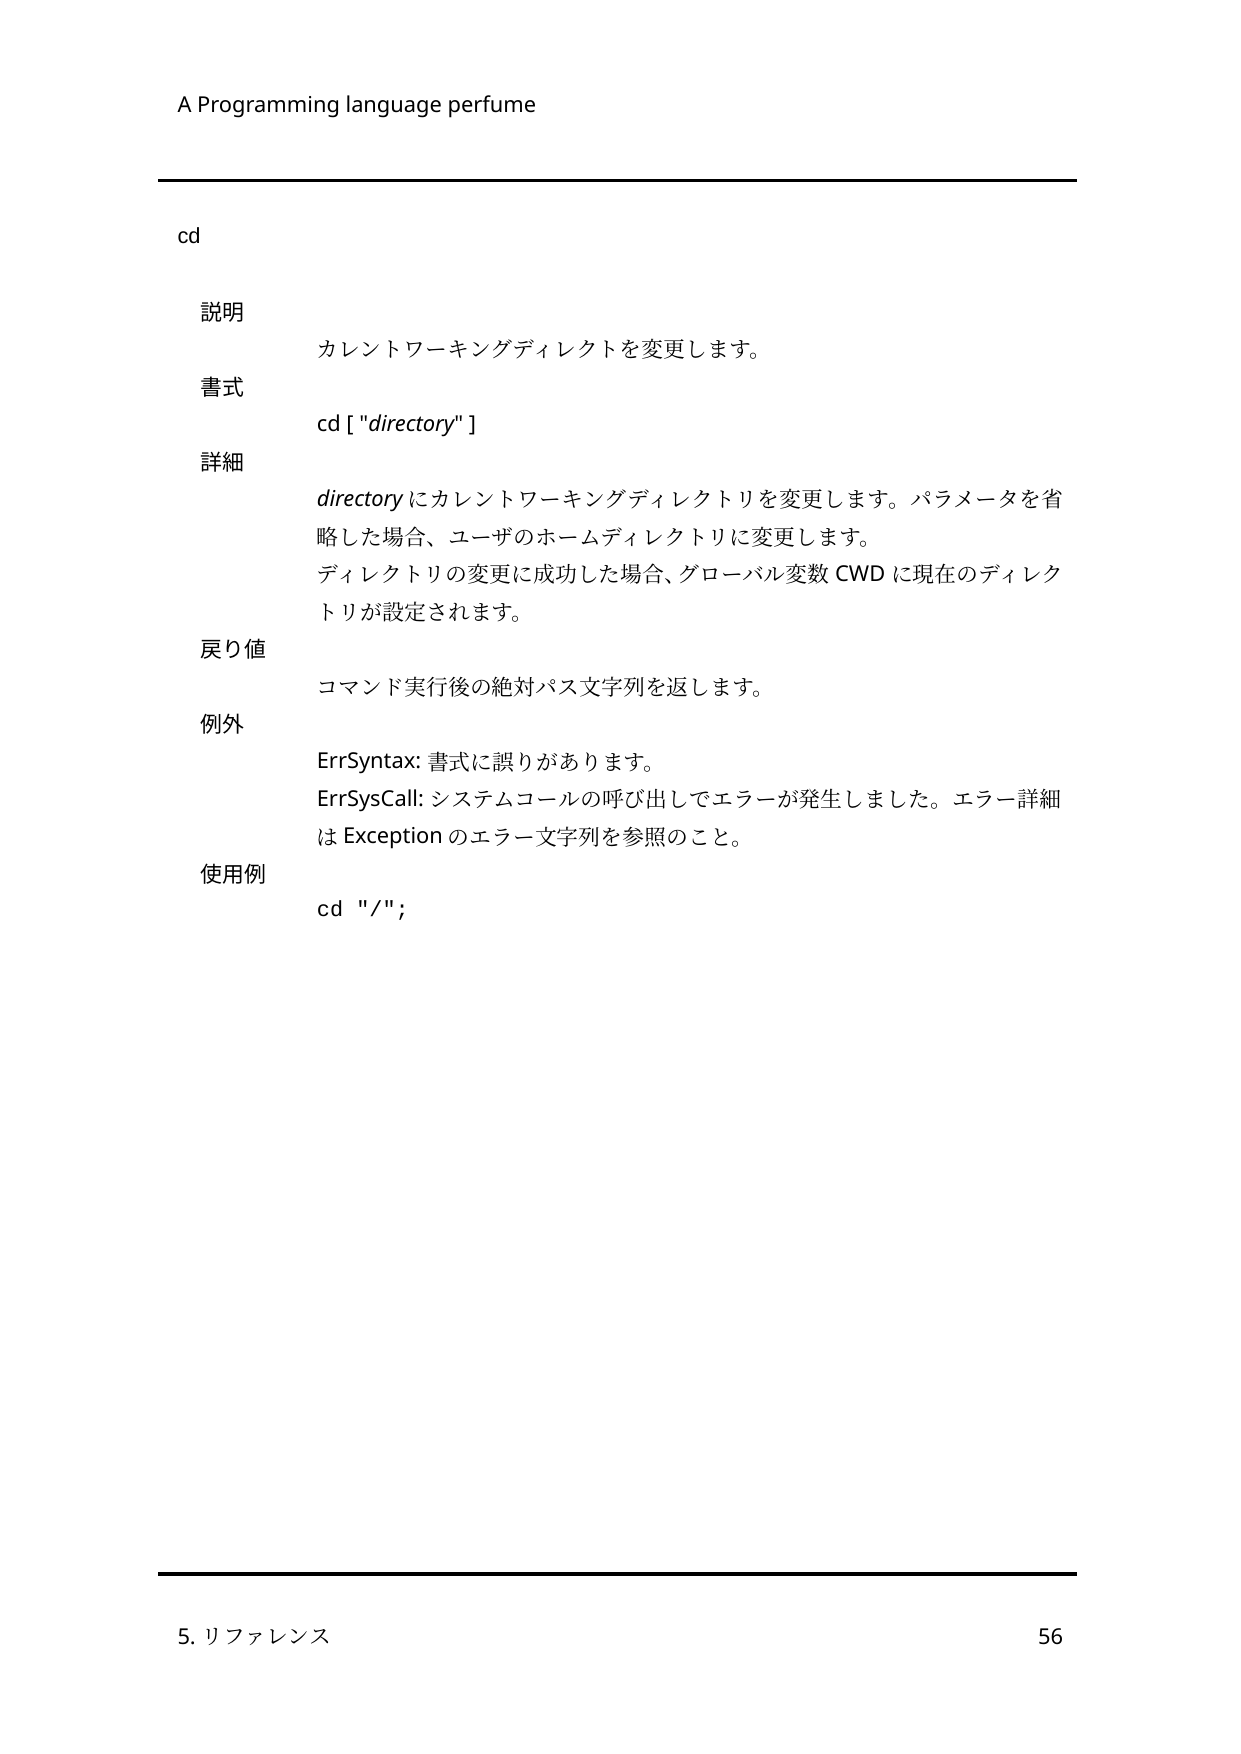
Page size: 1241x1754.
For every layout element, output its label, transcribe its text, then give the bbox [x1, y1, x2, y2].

table_cell コマンド実行後の絶対パス文字列を返します。 [317, 629, 1063, 704]
table_header 説明 [200, 292, 317, 367]
table_cell 詳細 [200, 442, 317, 629]
table_cell ErrSyntax: 書式に誤りがあります。 ErrSysCall: システムコールの呼び出しでエラーが発生しました。エラー詳細はExceptionのエラー文字列を参照のこと。 [317, 704, 1063, 854]
table_cell 書式 [200, 367, 317, 442]
table_cell 例外 [200, 704, 317, 854]
table_cell cd "/"; [317, 854, 1063, 929]
subtitle cd [177, 217, 1063, 254]
table_header カレントワーキングディレクトを変更します。 [317, 292, 1063, 367]
table_cell 戻り値 [200, 629, 317, 704]
table_cell directoryにカレントワーキングディレクトリを変更します。パラメータを省略した場合、ユーザのホームディレクトリに変更します。 ディレクトリの変更に成功した場合、グローバル変数 CWD に現在のディレクトリが設定されます。 [317, 442, 1063, 629]
table_cell cd [ "directory" ] [317, 367, 1063, 442]
table_cell 使用例 [200, 854, 317, 929]
